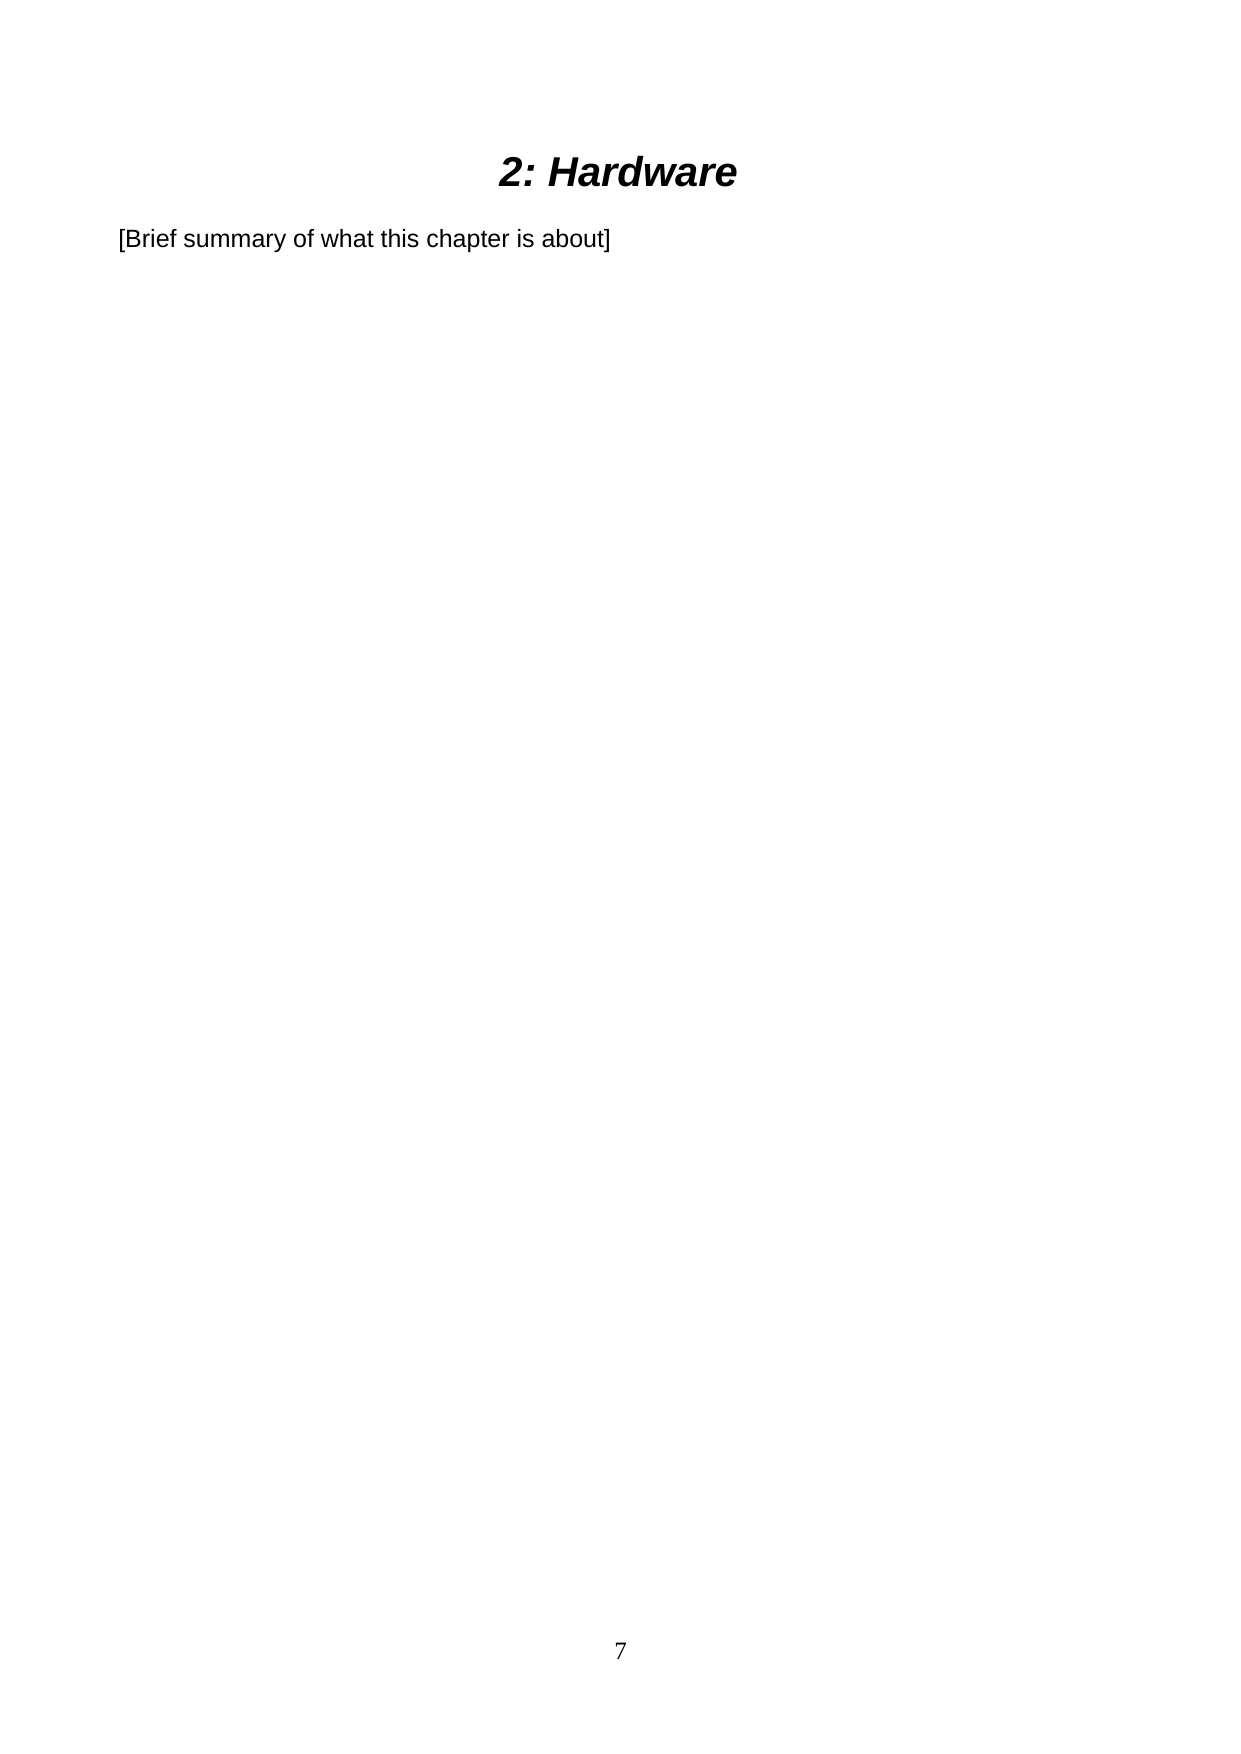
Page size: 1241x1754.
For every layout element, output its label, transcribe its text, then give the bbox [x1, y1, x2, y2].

text [Brief summary of what this chapter is about] [118, 223, 1122, 252]
text 2: Hardware [118, 147, 1122, 195]
